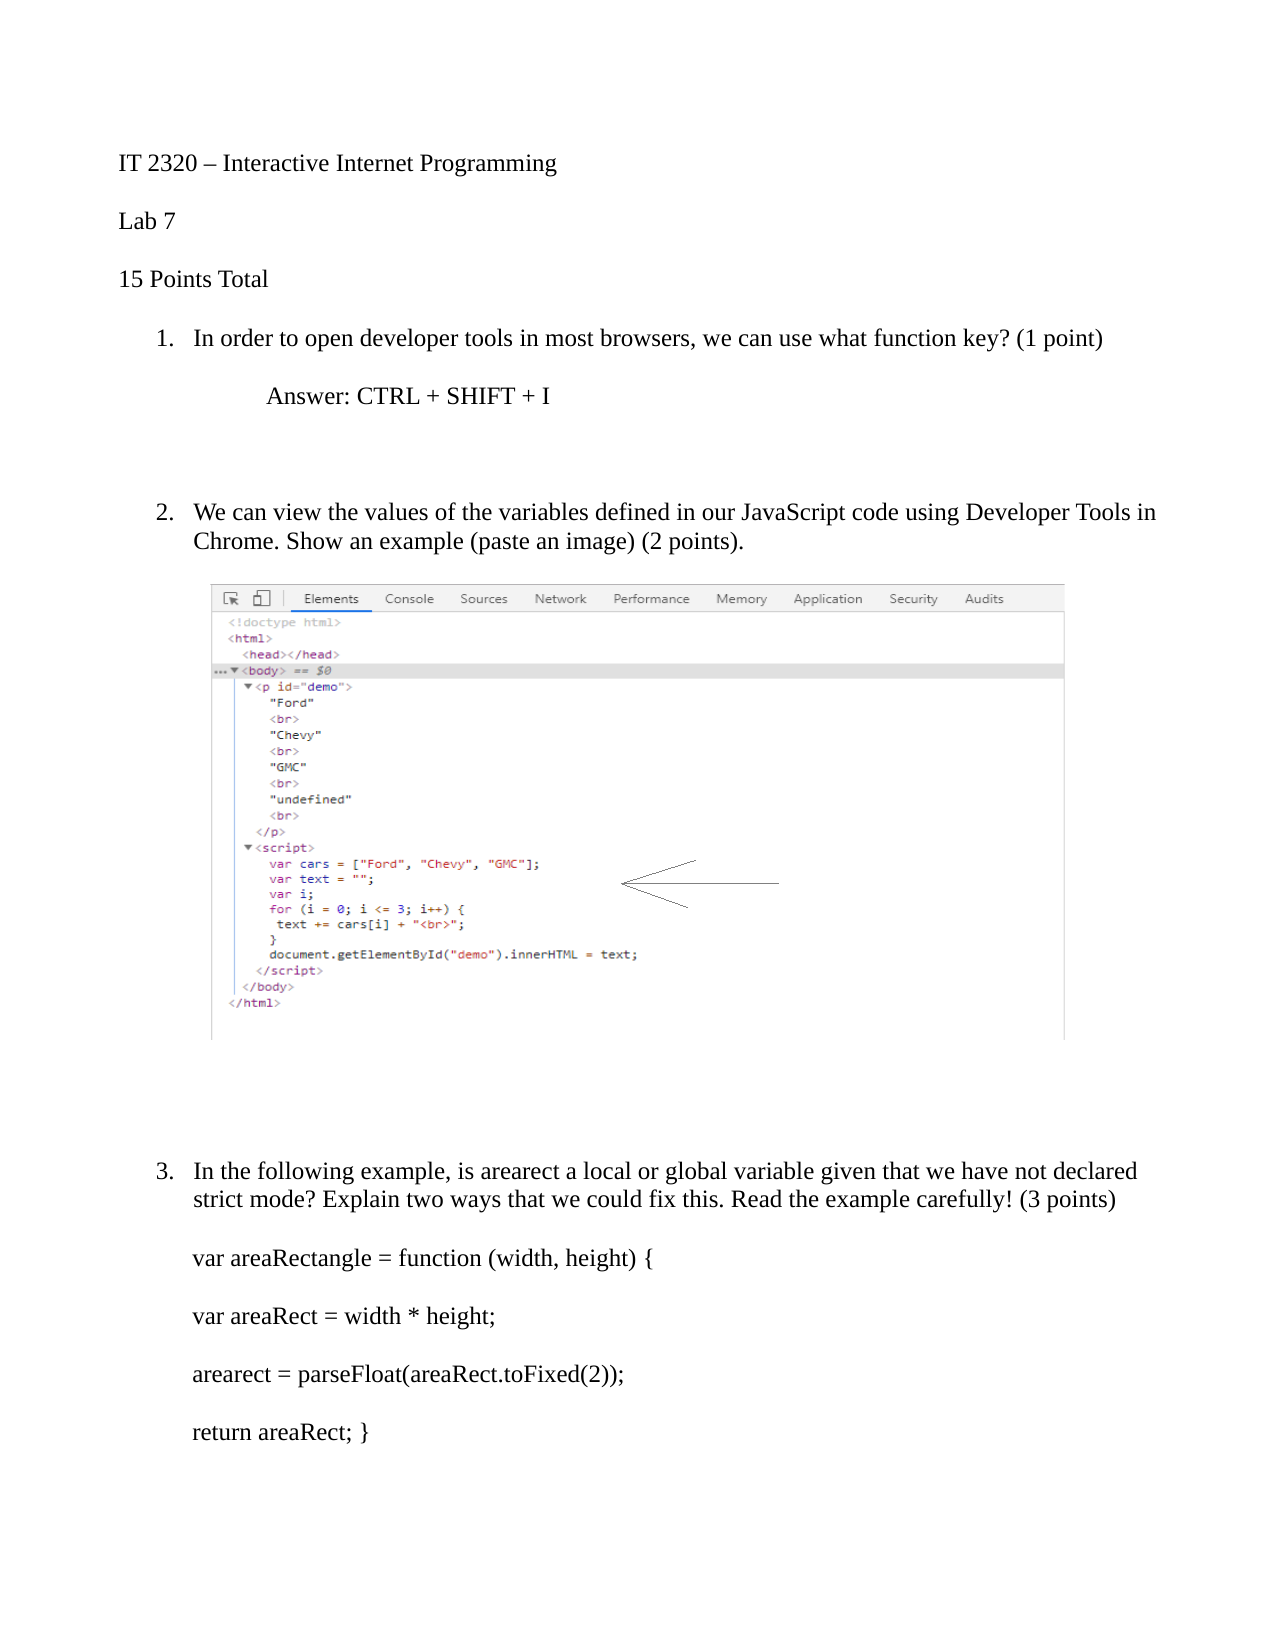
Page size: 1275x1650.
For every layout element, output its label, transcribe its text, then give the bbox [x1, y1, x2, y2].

list In order to open developer tools in most browsers, we can use what function key? (1 point) [156, 323, 1157, 351]
text 15 Points Total [118, 264, 1157, 293]
text return areaRect; } [118, 1417, 1157, 1446]
list We can view the values of the variables defined in our JavaScript code using Developer Tools in Chrome. Show an example (paste an image) (2 points). [156, 497, 1157, 555]
picture [210, 584, 1065, 1040]
text arearect = parseFloat(areaRect.toFixed(2)); [118, 1359, 1157, 1388]
list In the following example, is arearect a local or global variable given that we have not declared strict mode? Explain two ways that we could fix this. Read the example carefully! (3 points) [156, 1156, 1157, 1213]
text Answer: CTRL + SHIFT + I [118, 381, 1157, 409]
text var areaRect = width * height; [118, 1301, 1157, 1330]
text IT 2320 – Interactive Internet Programming [118, 148, 1157, 177]
text var areaRectangle = function (width, height) { [118, 1243, 1157, 1271]
text Lab 7 [118, 206, 1157, 235]
